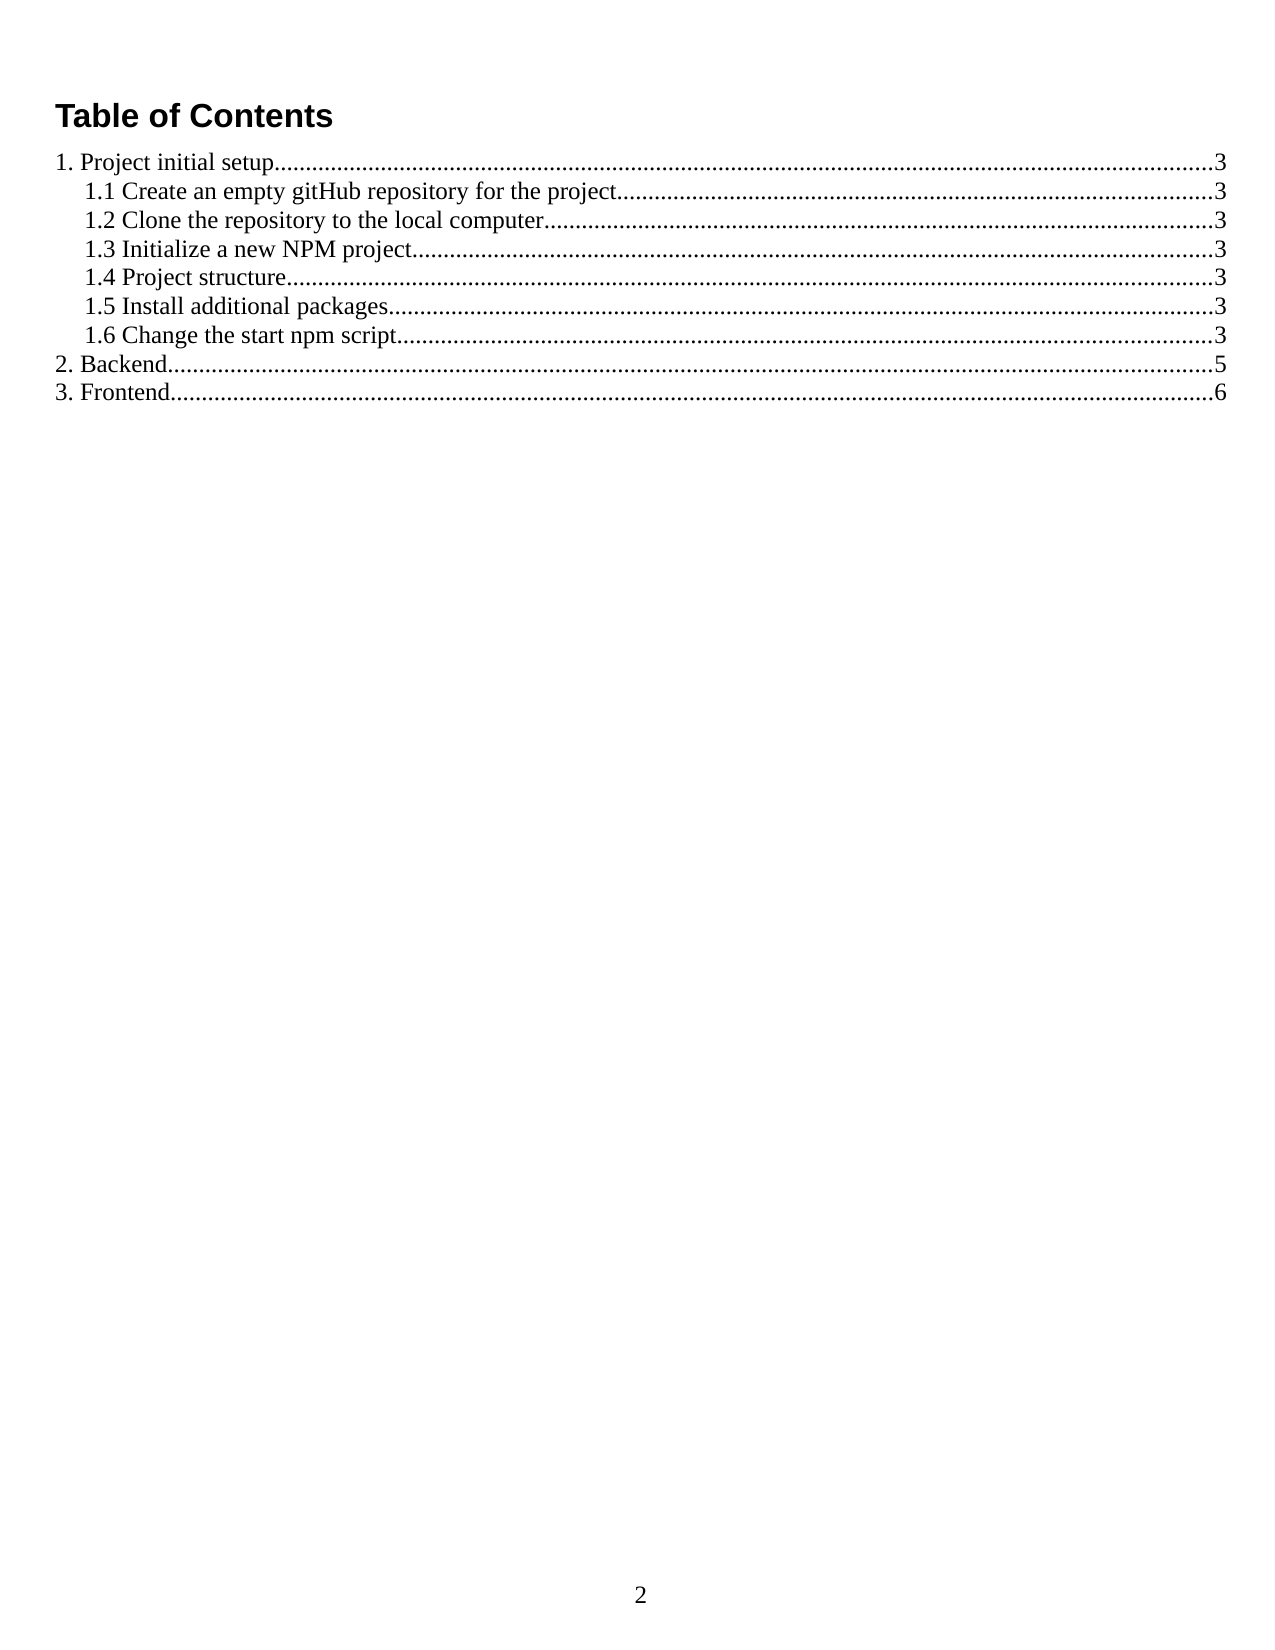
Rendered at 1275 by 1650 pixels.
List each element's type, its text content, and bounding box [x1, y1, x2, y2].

text 1.3 Initialize a new NPM project 3 [84, 234, 1227, 262]
text 1. Project initial setup 3 [55, 147, 1227, 176]
text 3. Frontend 6 [55, 377, 1227, 406]
text 2. Backend 5 [55, 349, 1227, 377]
text 1.1 Create an empty gitHub repository for the project 3 [84, 176, 1227, 205]
text 1.5 Install additional packages 3 [84, 291, 1227, 320]
subtitle Table of Contents [55, 96, 1227, 135]
text 1.6 Change the start npm script 3 [84, 320, 1227, 349]
text 1.2 Clone the repository to the local computer 3 [84, 205, 1227, 234]
text 1.4 Project structure 3 [84, 262, 1227, 291]
